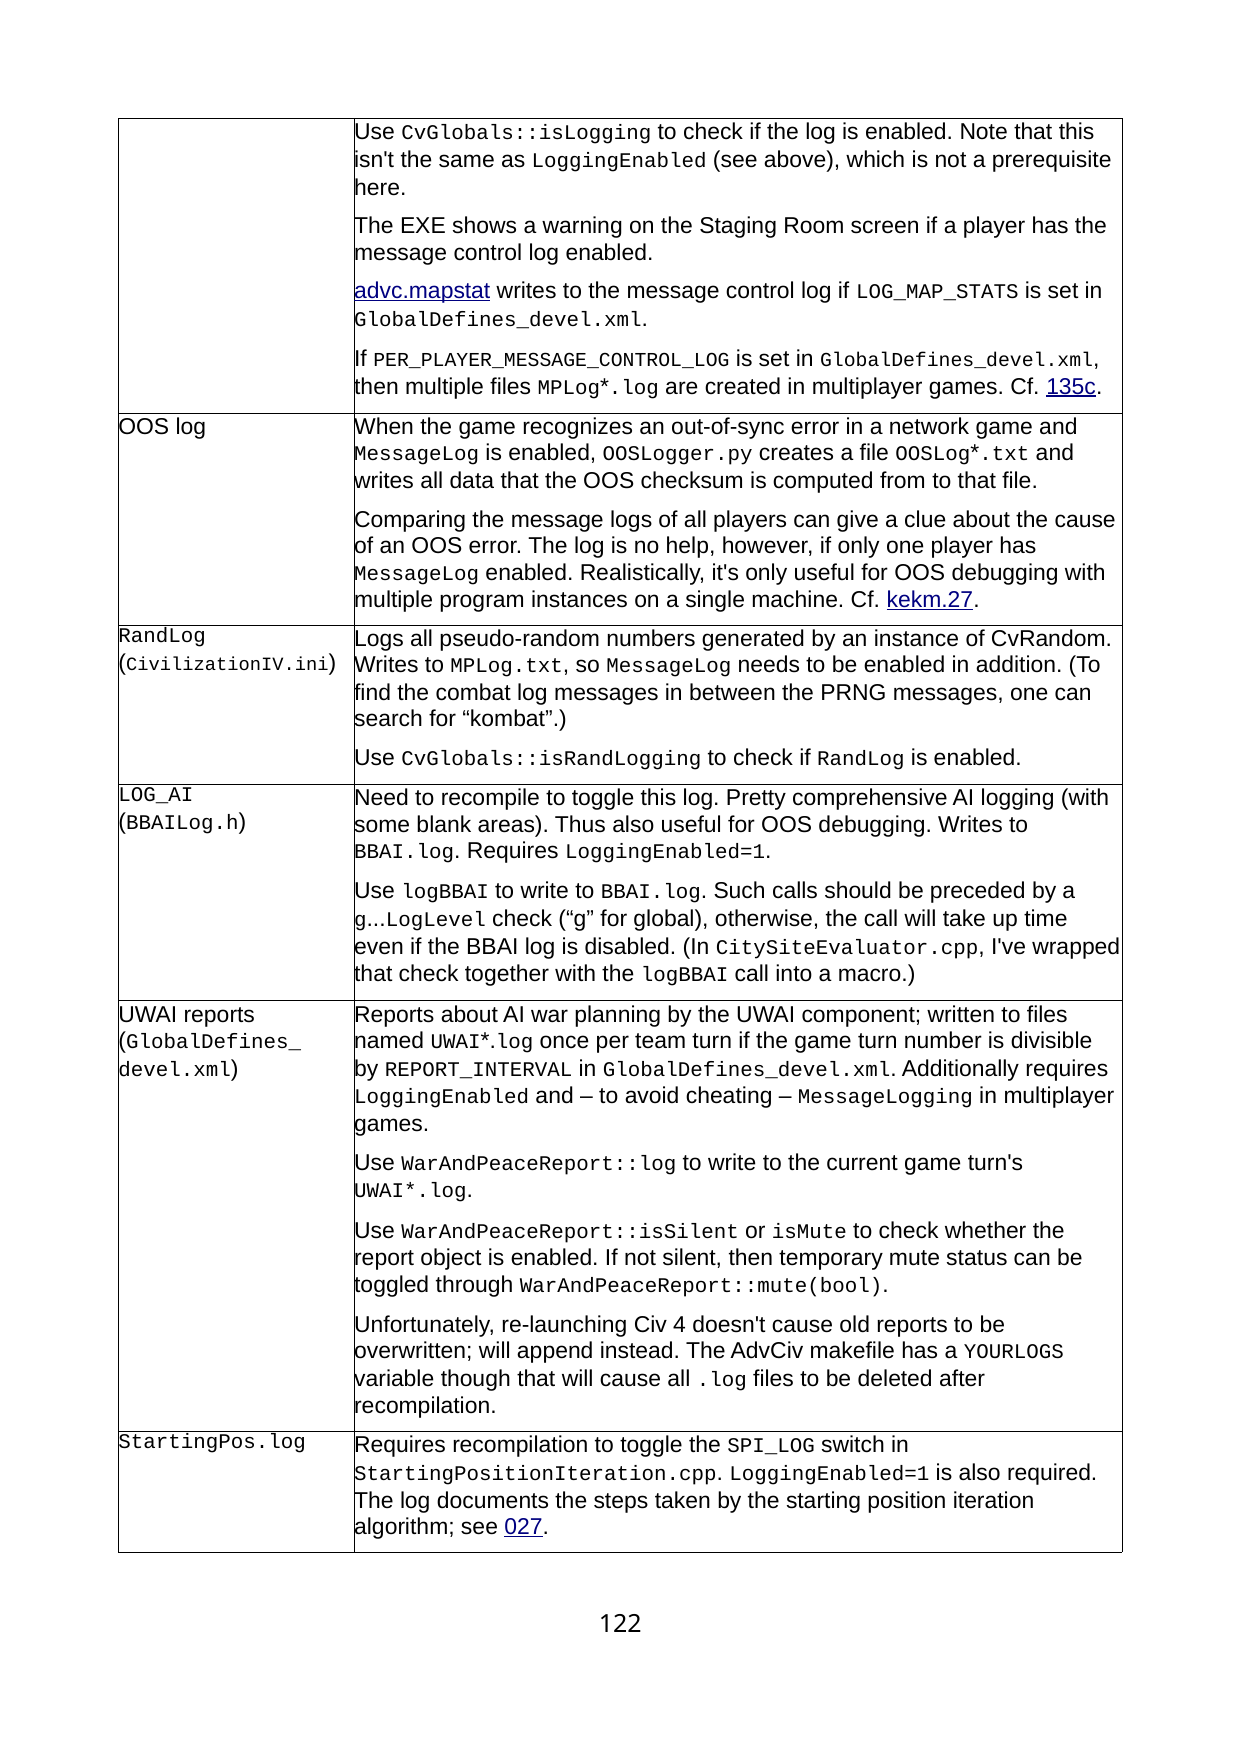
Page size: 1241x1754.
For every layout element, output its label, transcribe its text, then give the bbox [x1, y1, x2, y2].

table_cell LOG_AI (BBAILog.h) [119, 785, 354, 1000]
table_cell UWAI reports (GlobalDefines_ devel.xml) [119, 1001, 354, 1431]
table_cell [119, 119, 354, 413]
table_cell Use CvGlobals::isLogging to check if the log is enabled. Note that this isn't the same as LoggingEnabled (see above), which is not a prerequisite here. The EXE shows a warning on the Staging Room screen if a player has the message control log enabled. advc.mapstat writes to the message control log if LOG_MAP_STATS is set in GlobalDefines_devel.xml. If PER_PLAYER_MESSAGE_CONTROL_LOG is set in GlobalDefines_devel.xml, then multiple files MPLog*.log are created in multiplayer games. Cf. 135c. [355, 119, 1122, 413]
table_cell RandLog (CivilizationIV.ini) [119, 626, 354, 784]
table_cell Logs all pseudo-random numbers generated by an instance of CvRandom. Writes to MPLog.txt, so MessageLog needs to be enabled in addition. (To find the combat log messages in between the PRNG messages, one can search for “kombat”.) Use CvGlobals::isRandLogging to check if RandLog is enabled. [355, 626, 1122, 784]
table_cell OOS log [119, 414, 354, 625]
table_cell Requires recompilation to toggle the SPI_LOG switch in StartingPositionIteration.cpp. LoggingEnabled=1 is also required. The log documents the steps taken by the starting position iteration algorithm; see 027. [355, 1432, 1122, 1552]
table_cell Reports about AI war planning by the UWAI component; written to files named UWAI*.log once per team turn if the game turn number is divisible by REPORT_INTERVAL in GlobalDefines_devel.xml. Additionally requires LoggingEnabled and – to avoid cheating – MessageLogging in multiplayer games. Use WarAndPeaceReport::log to write to the current game turn's UWAI*.log. Use WarAndPeaceReport::isSilent or isMute to check whether the report object is enabled. If not silent, then temporary mute status can be toggled through WarAndPeaceReport::mute(bool). Unfortunately, re-launching Civ 4 doesn't cause old reports to be overwritten; will append instead. The AdvCiv makefile has a YOURLOGS variable though that will cause all .log files to be deleted after recompilation. [355, 1001, 1122, 1431]
table_cell Need to recompile to toggle this log. Pretty comprehensive AI logging (with some blank areas). Thus also useful for OOS debugging. Writes to BBAI.log. Requires LoggingEnabled=1. Use logBBAI to write to BBAI.log. Such calls should be preceded by a g...LogLevel check (“g” for global), otherwise, the call will take up time even if the BBAI log is disabled. (In CitySiteEvaluator.cpp, I've wrapped that check together with the logBBAI call into a macro.) [355, 785, 1122, 1000]
table_cell StartingPos.log [119, 1432, 354, 1552]
table_cell When the game recognizes an out-of-sync error in a network game and MessageLog is enabled, OOSLogger.py creates a file OOSLog*.txt and writes all data that the OOS checksum is computed from to that file. Comparing the message logs of all players can give a clue about the cause of an OOS error. The log is no help, however, if only one player has MessageLog enabled. Realistically, it's only useful for OOS debugging with multiple program instances on a single machine. Cf. kekm.27. [355, 414, 1122, 625]
